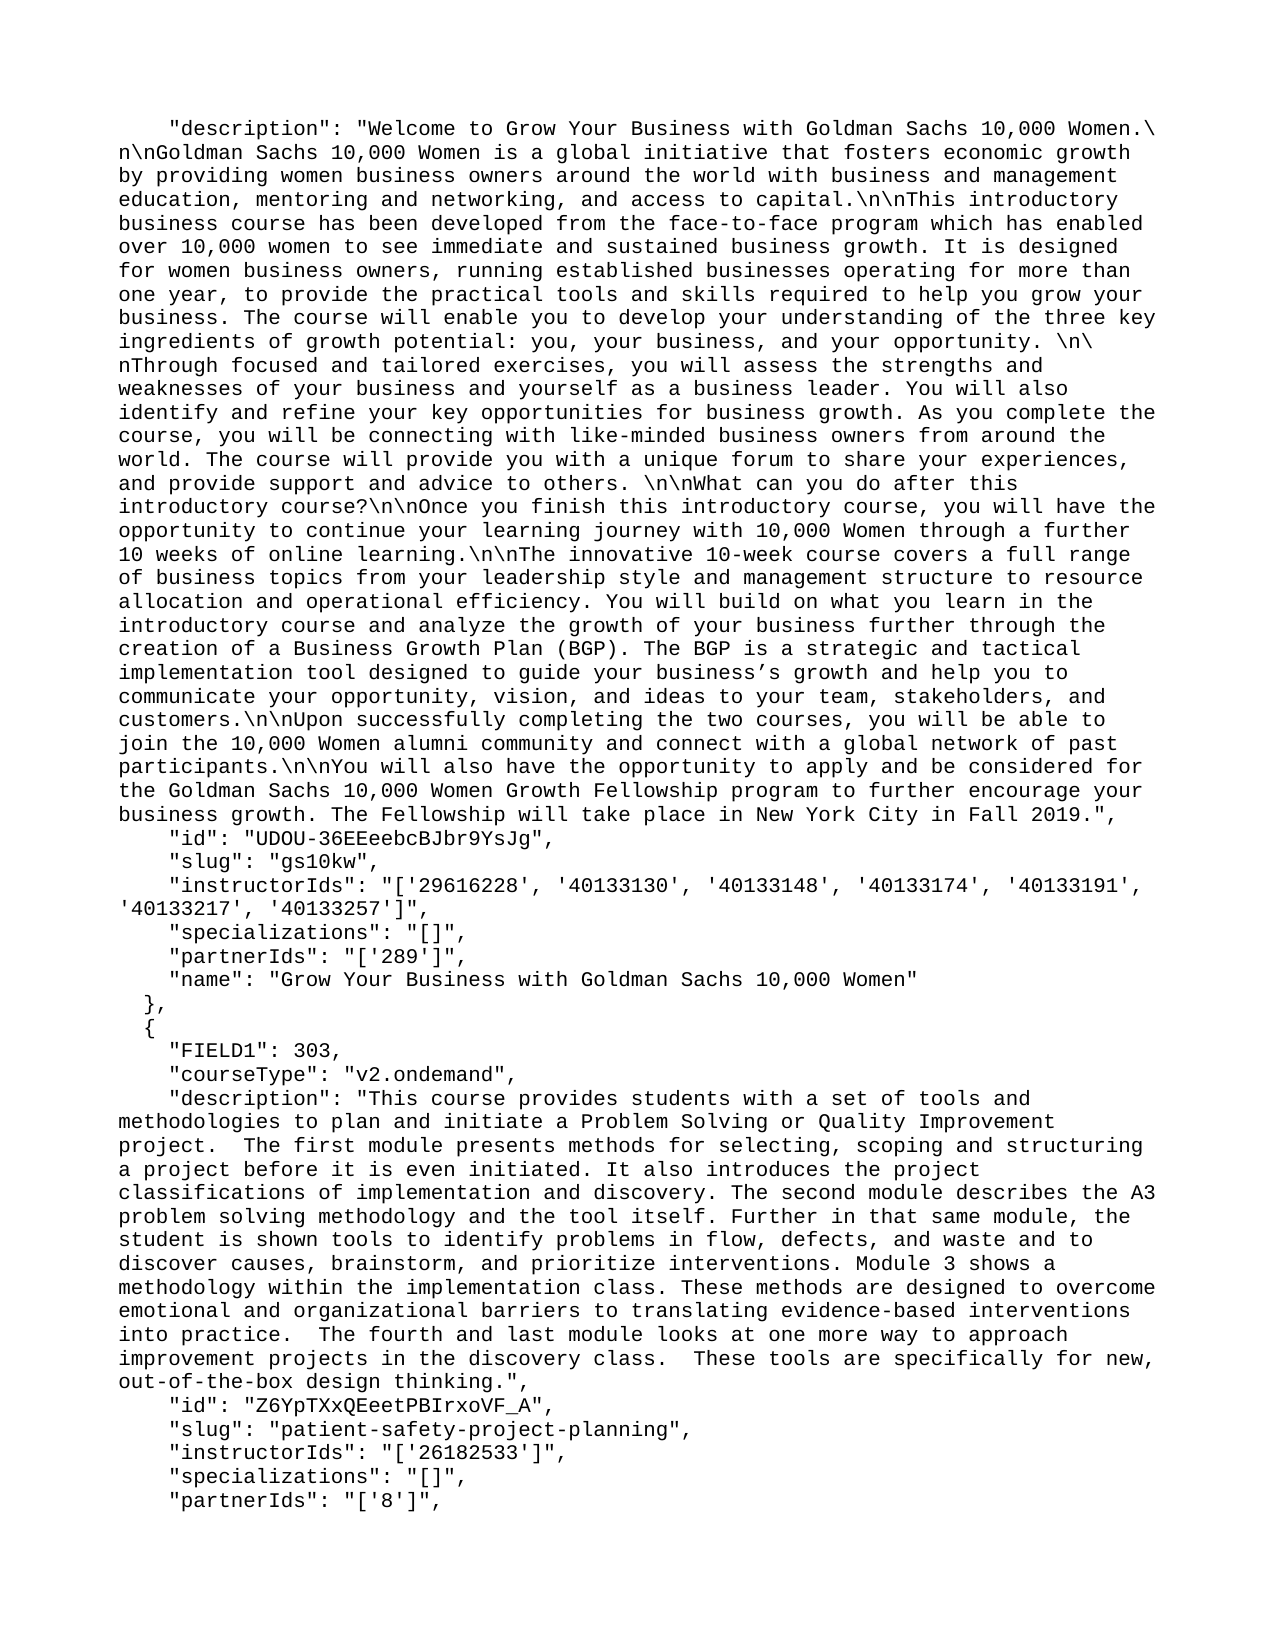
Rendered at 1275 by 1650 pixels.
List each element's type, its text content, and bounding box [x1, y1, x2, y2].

text }, [118, 993, 1157, 1017]
text "instructorIds": "['29616228', '40133130', '40133148', '40133174', '40133191', '40133217', '40133257']", [118, 875, 1157, 922]
text "FIELD1": 303, [118, 1040, 1157, 1064]
text "instructorIds": "['26182533']", [118, 1442, 1157, 1466]
text "id": "Z6YpTXxQEeetPBIrxoVF_A", [118, 1395, 1157, 1419]
text "name": "Grow Your Business with Goldman Sachs 10,000 Women" [118, 969, 1157, 993]
text { [118, 1017, 1157, 1040]
text "specializations": "[]", [118, 1466, 1157, 1489]
text "description": "This course provides students with a set of tools and methodologies to plan and initiate a Problem Solving or Quality Improvement project. The first module presents methods for selecting, scoping and structuring a project before it is even initiated. It also introduces the project classifications of implementation and discovery. The second module describes the A3 problem solving methodology and the tool itself. Further in that same module, the student is shown tools to identify problems in flow, defects, and waste and to discover causes, brainstorm, and prioritize interventions. Module 3 shows a methodology within the implementation class. These methods are designed to overcome emotional and organizational barriers to translating evidence-based interventions into practice. The fourth and last module looks at one more way to approach improvement projects in the discovery class. These tools are specifically for new, out-of-the-box design thinking.", [118, 1088, 1157, 1395]
text "id": "UDOU-36EEeebcBJbr9YsJg", [118, 827, 1157, 851]
text "partnerIds": "['289']", [118, 946, 1157, 969]
text "partnerIds": "['8']", [118, 1489, 1157, 1513]
text "slug": "gs10kw", [118, 851, 1157, 875]
text "specializations": "[]", [118, 922, 1157, 946]
text "description": "Welcome to Grow Your Business with Goldman Sachs 10,000 Women.\n\nGoldman Sachs 10,000 Women is a global initiative that fosters economic growth by providing women business owners around the world with business and management education, mentoring and networking, and access to capital.\n\nThis introductory business course has been developed from the face-to-face program which has enabled over 10,000 women to see immediate and sustained business growth. It is designed for women business owners, running established businesses operating for more than one year, to provide the practical tools and skills required to help you grow your business. The course will enable you to develop your understanding of the three key ingredients of growth potential: you, your business, and your opportunity. \n\nThrough focused and tailored exercises, you will assess the strengths and weaknesses of your business and yourself as a business leader. You will also identify and refine your key opportunities for business growth. As you complete the course, you will be connecting with like-minded business owners from around the world. The course will provide you with a unique forum to share your experiences, and provide support and advice to others. \n\nWhat can you do after this introductory course?\n\nOnce you finish this introductory course, you will have the opportunity to continue your learning journey with 10,000 Women through a further 10 weeks of online learning.\n\nThe innovative 10-week course covers a full range of business topics from your leadership style and management structure to resource allocation and operational efficiency. You will build on what you learn in the introductory course and analyze the growth of your business further through the creation of a Business Growth Plan (BGP). The BGP is a strategic and tactical implementation tool designed to guide your business’s growth and help you to communicate your opportunity, vision, and ideas to your team, stakeholders, and customers.\n\nUpon successfully completing the two courses, you will be able to join the 10,000 Women alumni community and connect with a global network of past participants.\n\nYou will also have the opportunity to apply and be considered for the Goldman Sachs 10,000 Women Growth Fellowship program to further encourage your business growth. The Fellowship will take place in New York City in Fall 2019.", [118, 118, 1157, 827]
text "courseType": "v2.ondemand", [118, 1064, 1157, 1088]
text "slug": "patient-safety-project-planning", [118, 1419, 1157, 1442]
